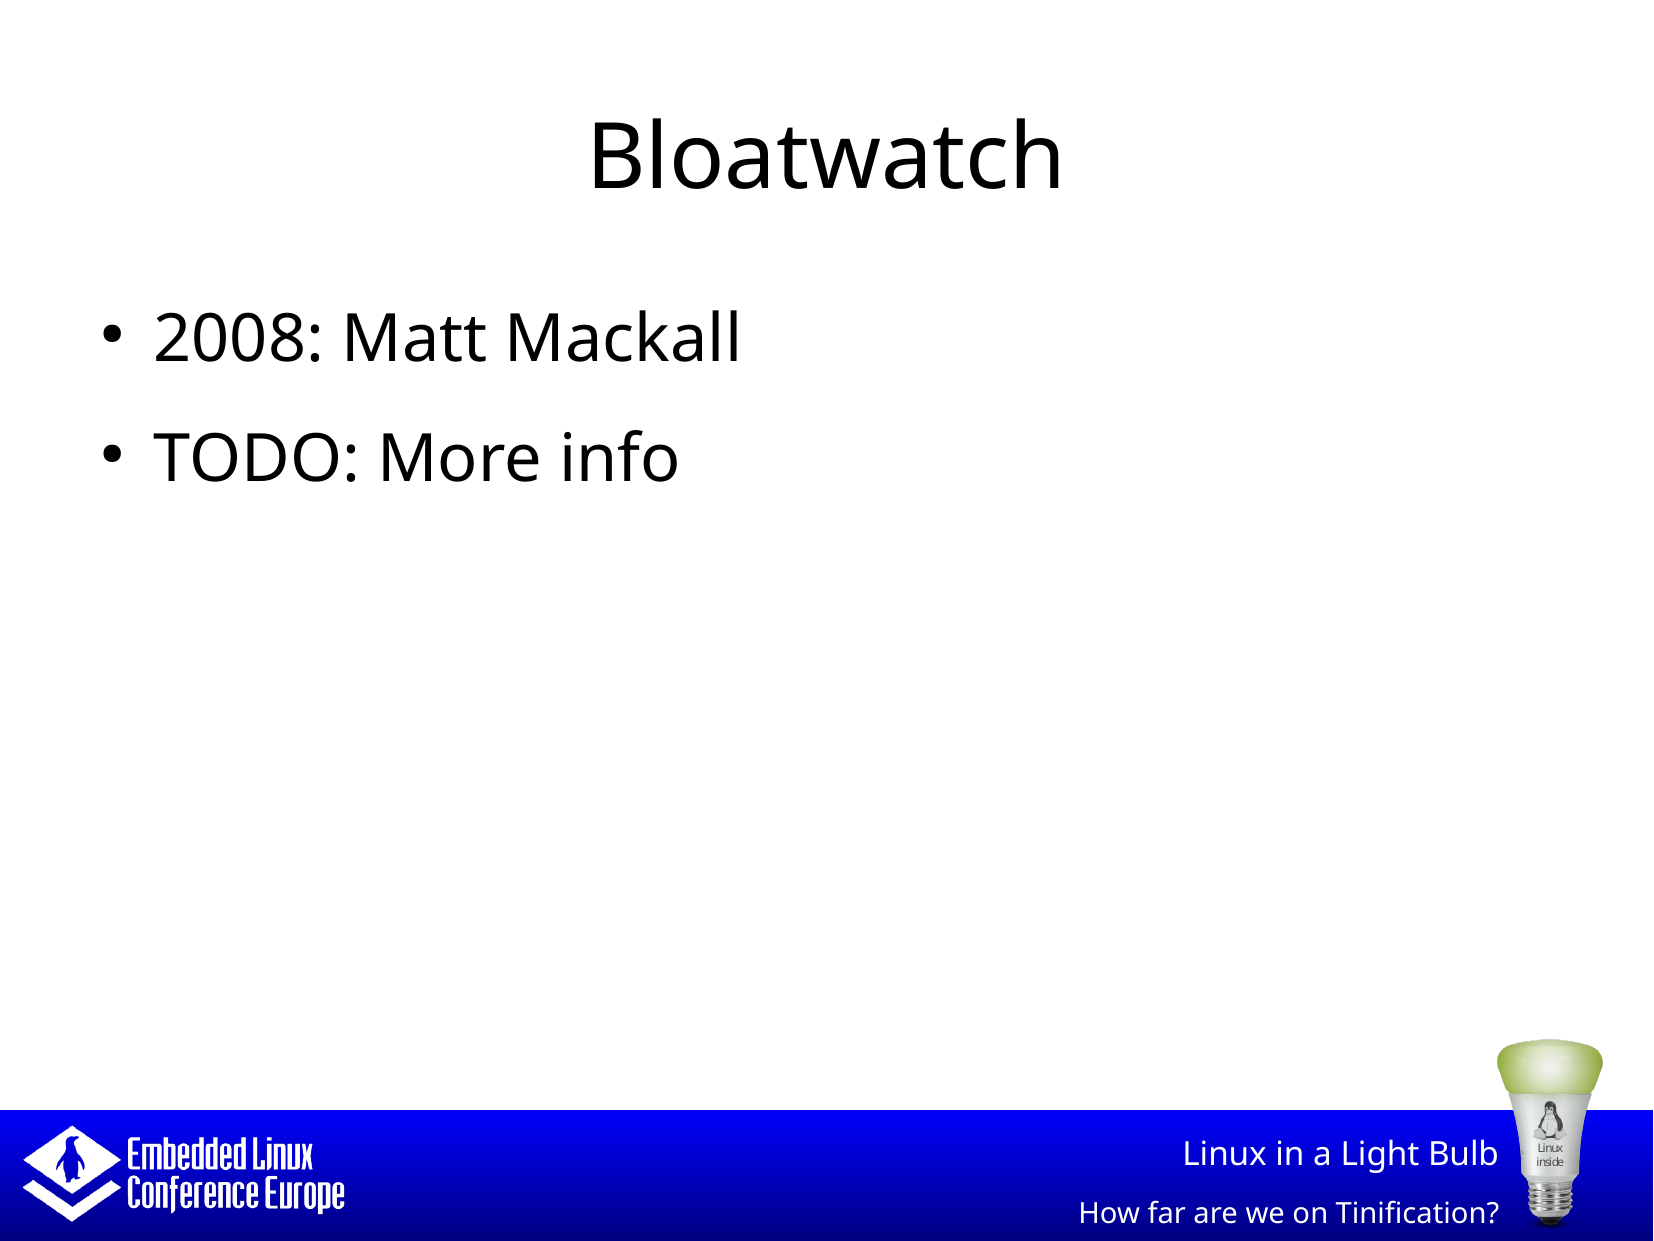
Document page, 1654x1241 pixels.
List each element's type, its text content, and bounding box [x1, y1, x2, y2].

list 2008: Matt Mackall TODO: More info [82, 290, 1571, 1010]
picture [18, 1120, 349, 1226]
title Bloatwatch [82, 49, 1571, 257]
